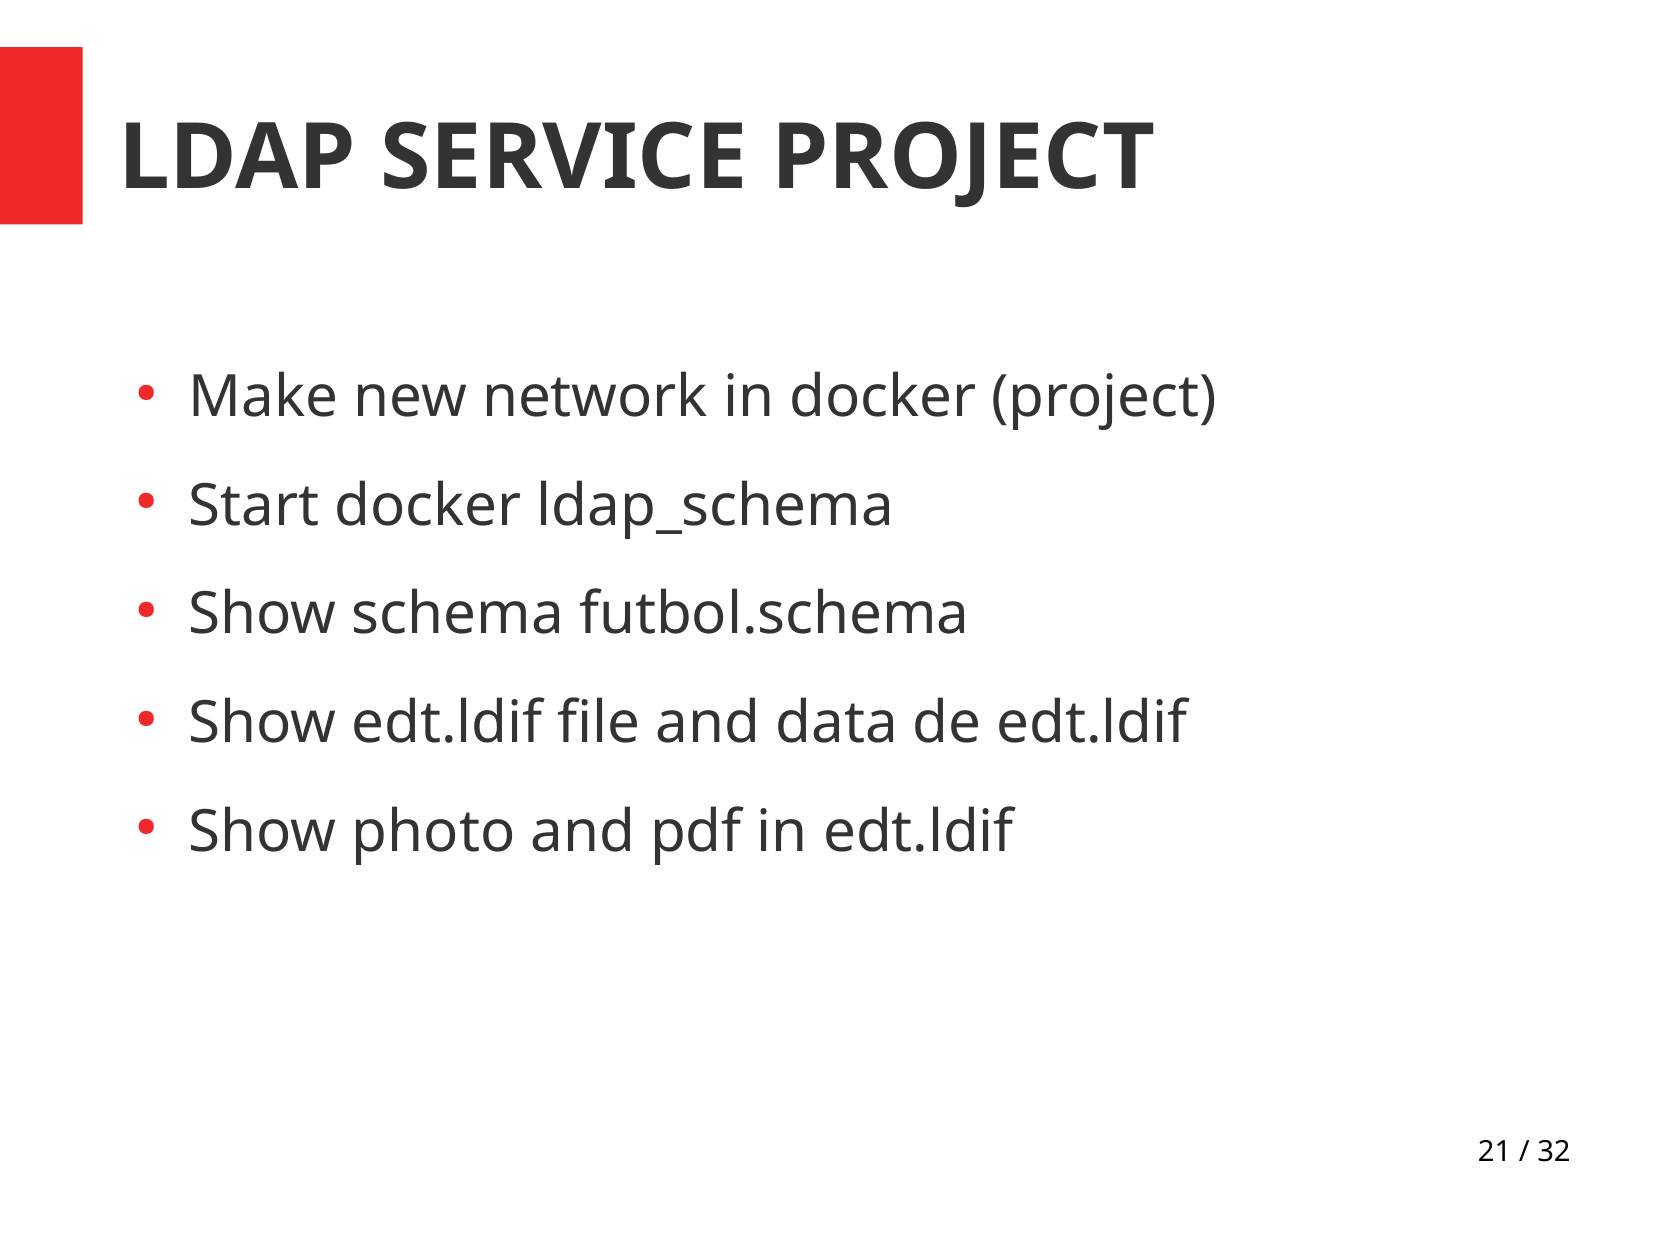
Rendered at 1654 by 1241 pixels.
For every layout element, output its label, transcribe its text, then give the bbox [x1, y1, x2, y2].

list Make new network in docker (project) Start docker ldap_schema Show schema futbol.schema Show edt.ldif file and data de edt.ldif Show photo and pdf in edt.ldif [118, 354, 1536, 1074]
title LDAP SERVICE PROJECT [118, 49, 1571, 257]
